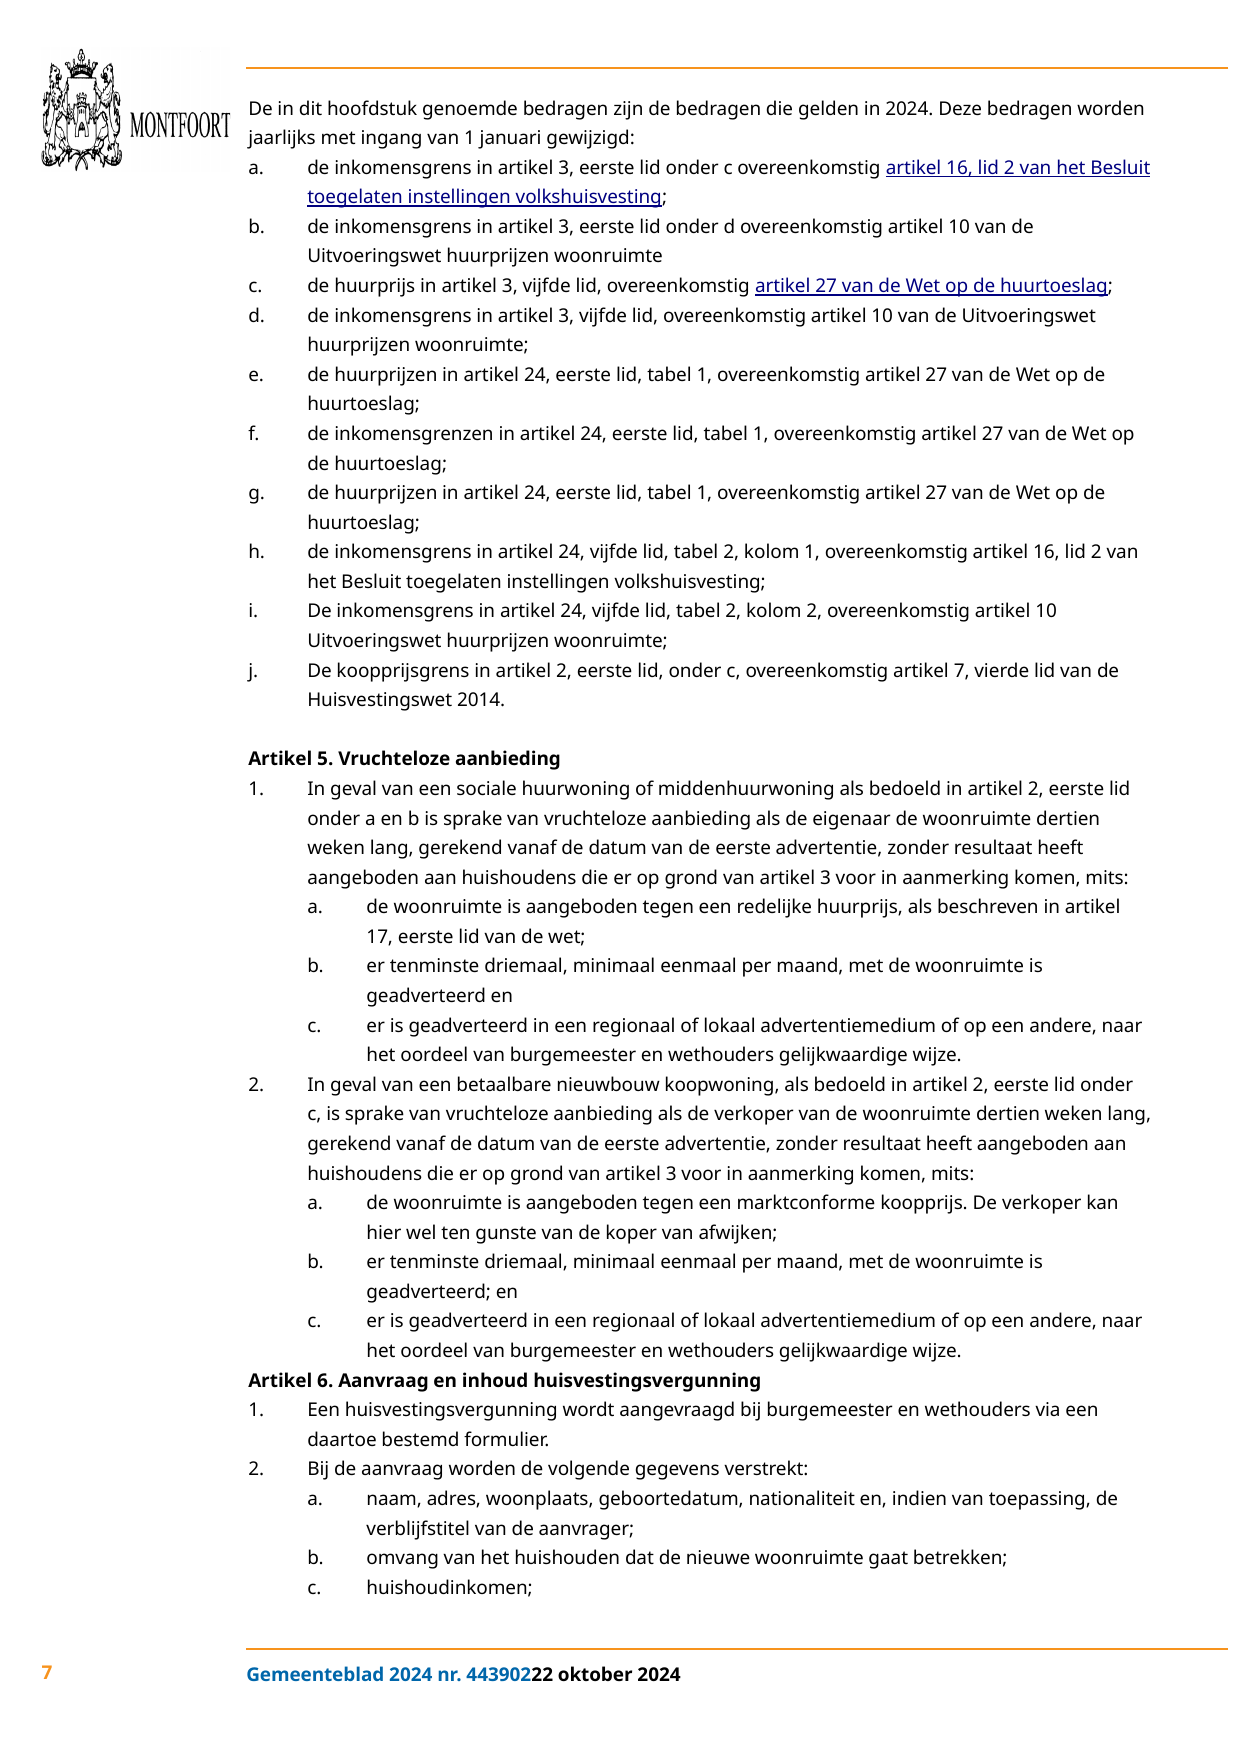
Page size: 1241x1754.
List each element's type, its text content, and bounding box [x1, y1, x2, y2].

list Bij de aanvraag worden de volgende gegevens verstrekt: [248, 1456, 1152, 1481]
list er is geadverteerd in een regionaal of lokaal advertentiemedium of op een andere, naar het oordeel van burgemeester en wethouders gelijkwaardige wijze. [307, 1012, 1152, 1067]
list de huurprijs in artikel 3, vijfde lid, overeenkomstig artikel 27 van de Wet op de huurtoeslag; [248, 272, 1152, 298]
list de inkomensgrens in artikel 3, eerste lid onder d overeenkomstig artikel 10 van de Uitvoeringswet huurprijzen woonruimte [248, 213, 1152, 268]
list er is geadverteerd in een regionaal of lokaal advertentiemedium of op een andere, naar het oordeel van burgemeester en wethouders gelijkwaardige wijze. [307, 1308, 1152, 1363]
text Artikel 6. Aanvraag en inhoud huisvestingsvergunning [248, 1367, 1152, 1393]
list er tenminste driemaal, minimaal eenmaal per maand, met de woonruimte is geadverteerd en [307, 953, 1152, 1008]
list De koopprijsgrens in artikel 2, eerste lid, onder c, overeenkomstig artikel 7, vierde lid van de Huisvestingswet 2014. [248, 657, 1152, 712]
list de huurprijzen in artikel 24, eerste lid, tabel 1, overeenkomstig artikel 27 van de Wet op de huurtoeslag; [248, 479, 1152, 535]
list Een huisvestingsvergunning wordt aangevraagd bij burgemeester en wethouders via een daartoe bestemd formulier. [248, 1396, 1152, 1452]
text Artikel 5. Vruchteloze aanbieding [248, 746, 1152, 771]
list de inkomensgrens in artikel 3, vijfde lid, overeenkomstig artikel 10 van de Uitvoeringswet huurprijzen woonruimte; [248, 302, 1152, 357]
text De in dit hoofdstuk genoemde bedragen zijn de bedragen die gelden in 2024. Deze bedragen worden jaarlijks met ingang van 1 januari gewijzigd: [248, 95, 1152, 150]
list de inkomensgrens in artikel 24, vijfde lid, tabel 2, kolom 1, overeenkomstig artikel 16, lid 2 van het Besluit toegelaten instellingen volkshuisvesting; [248, 538, 1152, 594]
list huishoudinkomen; [307, 1574, 1152, 1600]
list de huurprijzen in artikel 24, eerste lid, tabel 1, overeenkomstig artikel 27 van de Wet op de huurtoeslag; [248, 361, 1152, 416]
list In geval van een sociale huurwoning of middenhuurwoning als bedoeld in artikel 2, eerste lid onder a en b is sprake van vruchteloze aanbieding als de eigenaar de woonruimte dertien weken lang, gerekend vanaf de datum van de eerste advertentie, zonder resultaat heeft aangeboden aan huishoudens die er op grond van artikel 3 voor in aanmerking komen, mits: [248, 775, 1152, 890]
list omvang van het huishouden dat de nieuwe woonruimte gaat betrekken; [307, 1544, 1152, 1570]
list naam, adres, woonplaats, geboortedatum, nationaliteit en, indien van toepassing, de verblijfstitel van de aanvrager; [307, 1485, 1152, 1541]
list De inkomensgrens in artikel 24, vijfde lid, tabel 2, kolom 2, overeenkomstig artikel 10 Uitvoeringswet huurprijzen woonruimte; [248, 598, 1152, 653]
list In geval van een betaalbare nieuwbouw koopwoning, als bedoeld in artikel 2, eerste lid onder c, is sprake van vruchteloze aanbieding als de verkoper van de woonruimte dertien weken lang, gerekend vanaf de datum van de eerste advertentie, zonder resultaat heeft aangeboden aan huishoudens die er op grond van artikel 3 voor in aanmerking komen, mits: [248, 1071, 1152, 1186]
list de woonruimte is aangeboden tegen een marktconforme koopprijs. De verkoper kan hier wel ten gunste van de koper van afwijken; [307, 1189, 1152, 1245]
list de inkomensgrenzen in artikel 24, eerste lid, tabel 1, overeenkomstig artikel 27 van de Wet op de huurtoeslag; [248, 420, 1152, 476]
list er tenminste driemaal, minimaal eenmaal per maand, met de woonruimte is geadverteerd; en [307, 1248, 1152, 1304]
list de inkomensgrens in artikel 3, eerste lid onder c overeenkomstig artikel 16, lid 2 van het Besluit toegelaten instellingen volkshuisvesting; [248, 154, 1152, 209]
list de woonruimte is aangeboden tegen een redelijke huurprijs, als beschreven in artikel 17, eerste lid van de wet; [307, 893, 1152, 949]
picture [41, 47, 231, 172]
